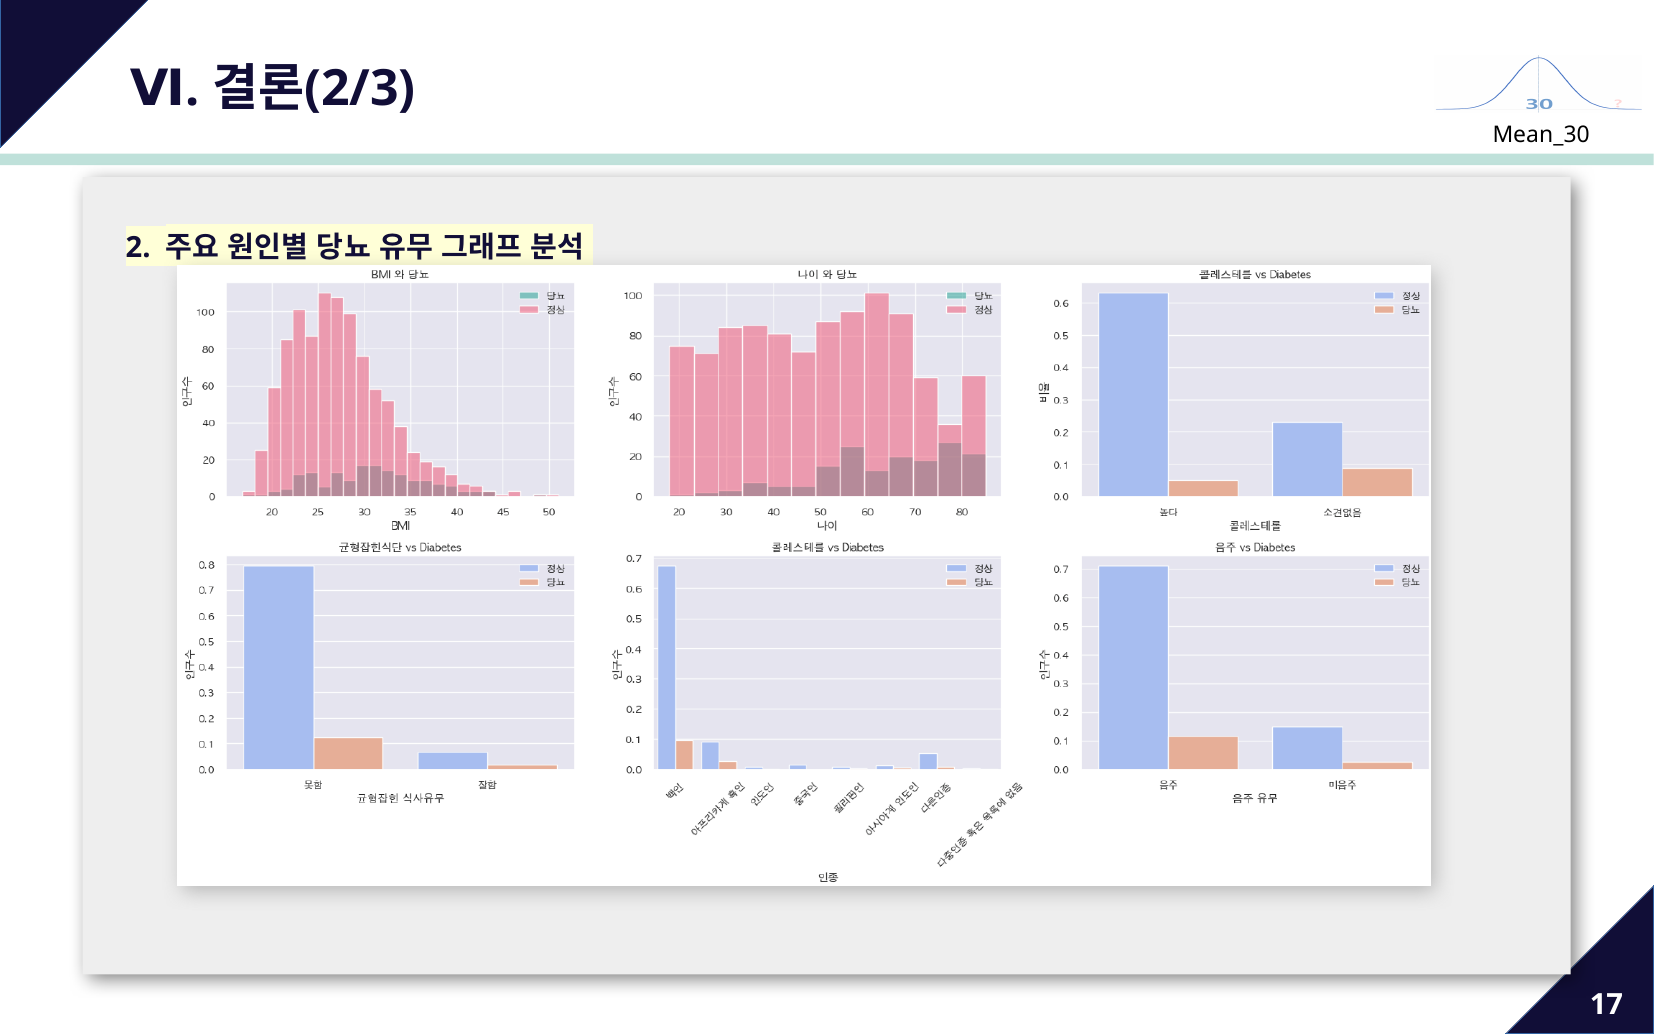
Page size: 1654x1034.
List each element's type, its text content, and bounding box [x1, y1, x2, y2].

list 2. 주요 원인별 당뇨 유무 그래프 분석 [82, 177, 1571, 975]
title Ⅵ. 결론(2/3) [129, 41, 1618, 148]
picture [1434, 55, 1642, 113]
picture [177, 265, 1431, 886]
text_box [1556, 981, 1654, 1025]
text_box Mean_30 [1446, 118, 1636, 148]
